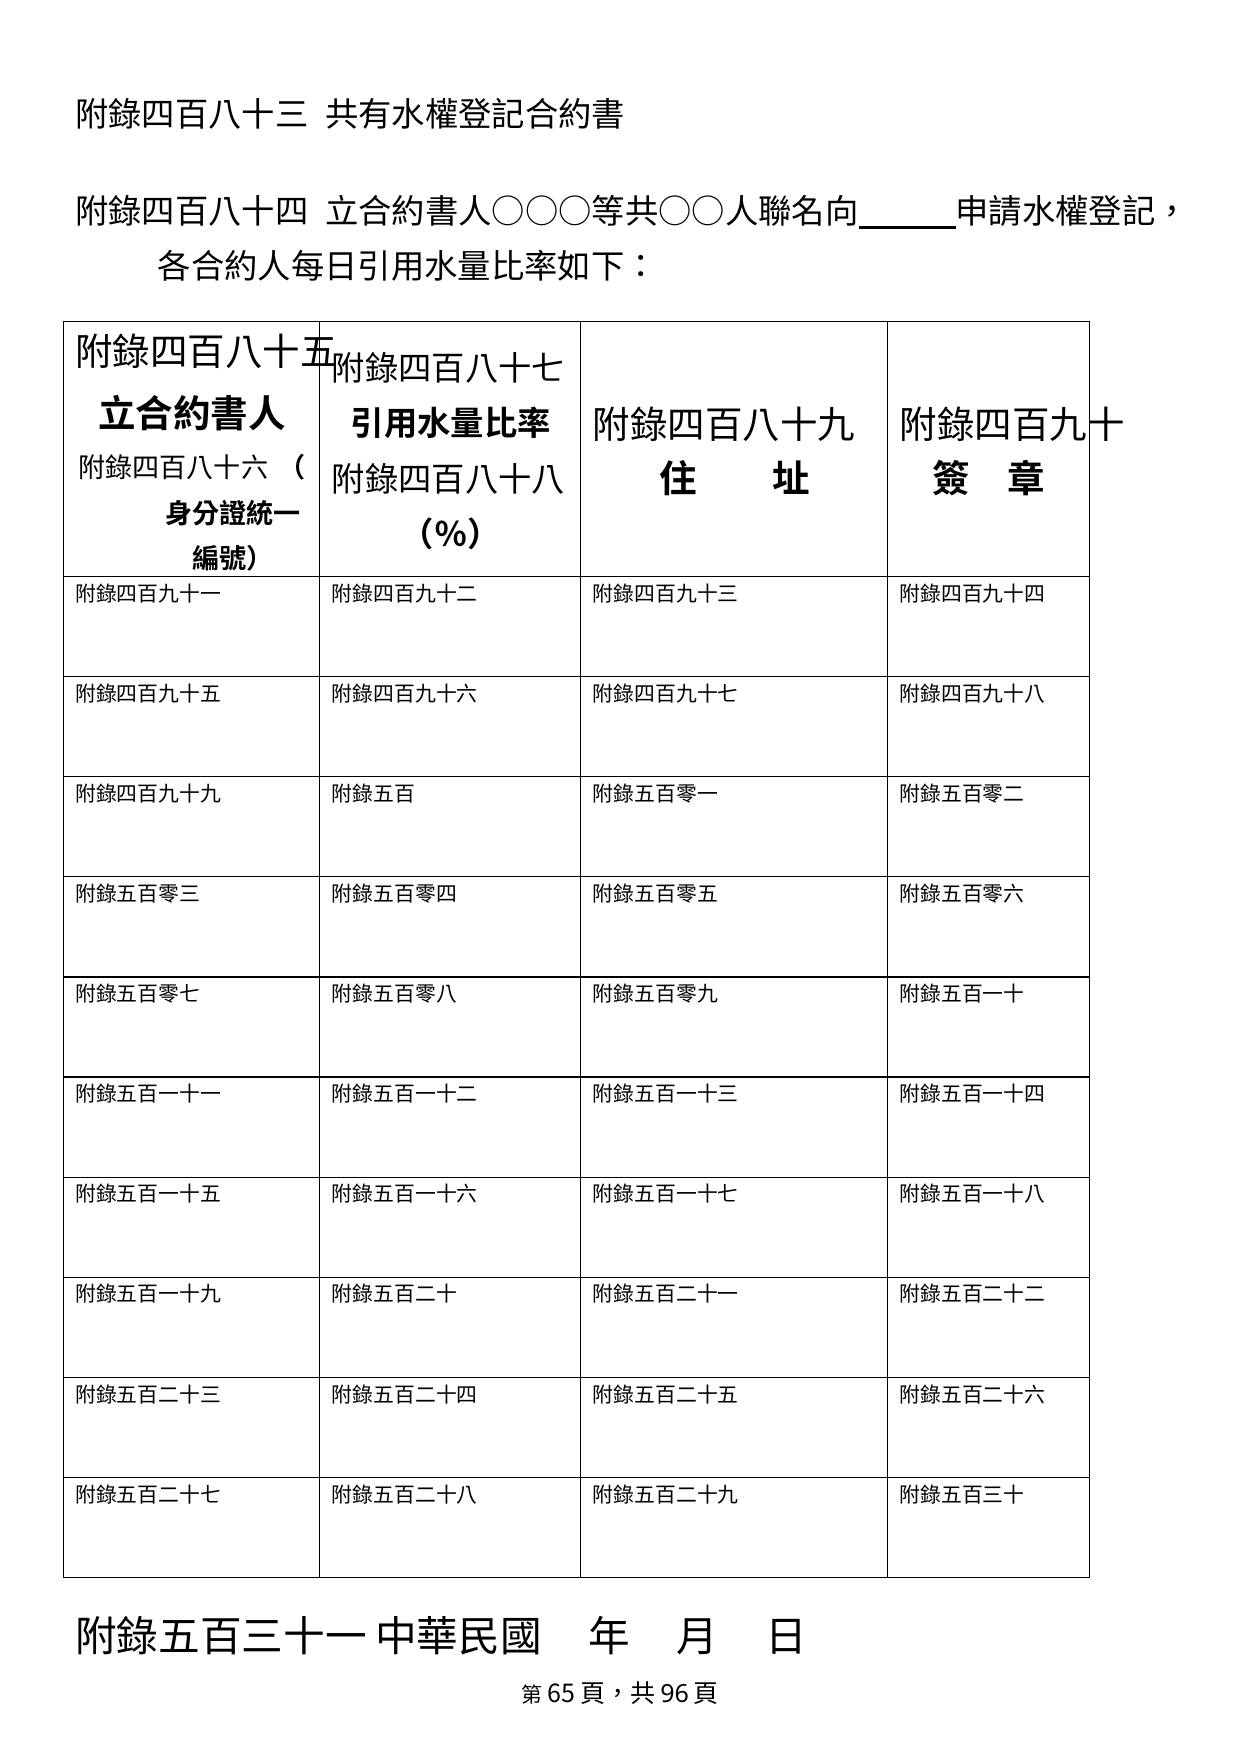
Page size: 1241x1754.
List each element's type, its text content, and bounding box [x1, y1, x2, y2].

table_cell [888, 677, 1089, 776]
table_cell [581, 577, 887, 676]
table_cell [64, 1178, 319, 1277]
table_cell [888, 1278, 1089, 1377]
table_cell [64, 1378, 319, 1477]
table_cell [320, 1478, 580, 1577]
table_cell [64, 1278, 319, 1377]
table_cell [888, 577, 1089, 676]
table_header 簽 章 [888, 322, 1089, 576]
table_header 引用水量比率 （％） [320, 322, 580, 576]
table_cell [581, 1478, 887, 1577]
table_cell [64, 677, 319, 776]
table_cell [320, 777, 580, 876]
table_cell [64, 1478, 319, 1577]
table_cell [64, 577, 319, 676]
table_cell [320, 1378, 580, 1477]
table_cell [320, 1278, 580, 1377]
table_cell [320, 1078, 580, 1177]
table_cell [888, 1478, 1089, 1577]
table_cell [581, 777, 887, 876]
table_cell [581, 978, 887, 1076]
table_cell [581, 1278, 887, 1377]
table_header 立合約書人 （身分證統一編號） [64, 322, 319, 576]
table_cell [581, 1378, 887, 1477]
table_cell [888, 1178, 1089, 1277]
table_cell [581, 1078, 887, 1177]
table_cell [64, 777, 319, 876]
table_cell [888, 877, 1089, 976]
table_cell [581, 1178, 887, 1277]
table_cell [320, 577, 580, 676]
table_cell [888, 1378, 1089, 1477]
list 共有水權登記合約書 [75, 87, 1165, 136]
table_cell [320, 877, 580, 976]
table_cell [320, 677, 580, 776]
table_cell [320, 1178, 580, 1277]
table_cell [581, 677, 887, 776]
table_cell [64, 978, 319, 1076]
table_header 住 址 [581, 322, 887, 576]
table_cell [64, 1078, 319, 1177]
table_cell [320, 978, 580, 1076]
list 中華民國 年 月 日 [75, 1603, 1165, 1663]
table_cell [888, 1078, 1089, 1177]
table_cell [888, 978, 1089, 1076]
table_cell [64, 877, 319, 976]
list 立合約書人○○○等共○○人聯名向 申請水權登記，各合約人每日引用水量比率如下： [75, 185, 1165, 288]
table_cell [581, 877, 887, 976]
table_cell [888, 777, 1089, 876]
